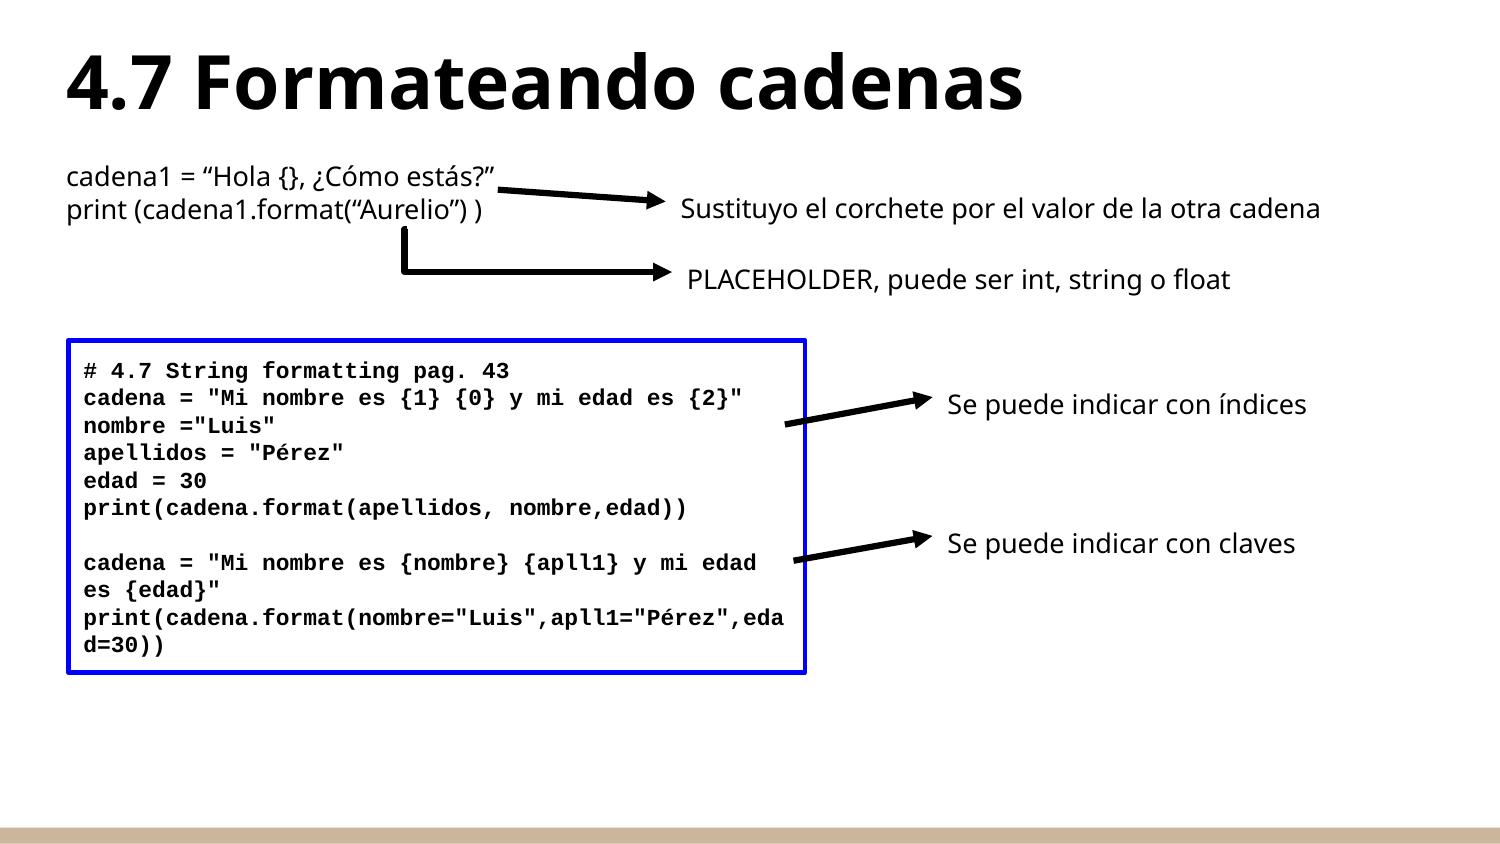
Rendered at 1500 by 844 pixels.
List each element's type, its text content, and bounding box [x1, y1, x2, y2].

title 4.7 Formateando cadenas [51, 51, 1449, 140]
text_box Sustituyo el corchete por el valor de la otra cadena [665, 176, 1389, 227]
text_box Se puede indicar con claves [932, 511, 1325, 561]
text_box PLACEHOLDER, puede ser int, string o float [671, 247, 1396, 297]
text_box # 4.7 String formatting pag. 43 cadena = "Mi nombre es {1} {0} y mi edad es {2}" nombre ="Luis" apellidos = "Pérez" edad = 30 print(cadena.format(apellidos, nombre,edad)) cadena = "Mi nombre es {nombre} {apll1} y mi edad es {edad}" print(cadena.format(nombre="Luis",apll1="Pérez",edad=30)) [68, 340, 805, 673]
list cadena1 = “Hola {}, ¿Cómo estás?” print (cadena1.format(“Aurelio”) ) [51, 144, 654, 335]
text_box Se puede indicar con índices [932, 372, 1325, 422]
